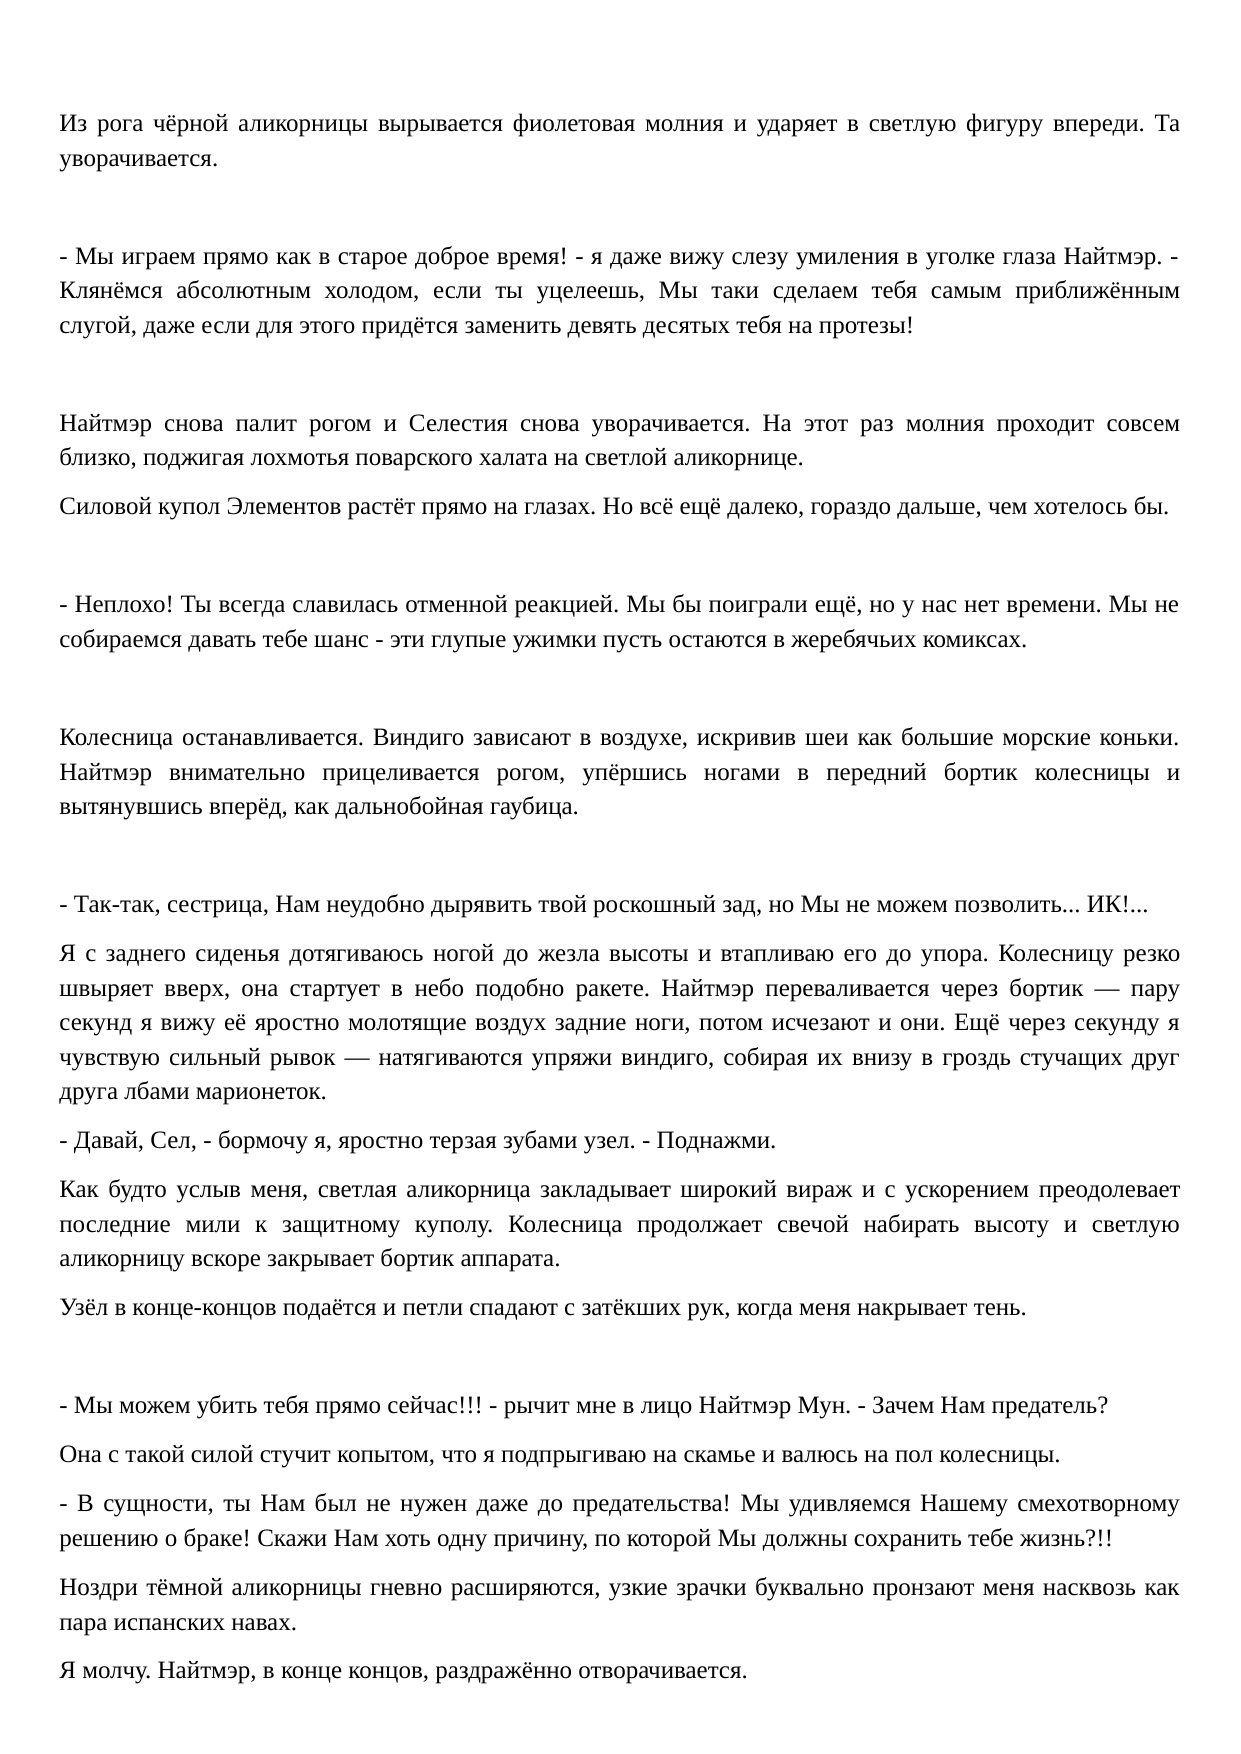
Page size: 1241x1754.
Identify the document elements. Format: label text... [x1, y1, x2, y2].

text Ноздри тёмной аликорницы гневно расширяются, узкие зрачки буквально пронзают меня насквозь как пара испанских навах. [59, 1572, 1181, 1635]
text Из рога чёрной аликорницы вырывается фиолетовая молния и ударяет в светлую фигуру впереди. Та уворачивается. [59, 108, 1181, 171]
text - Неплохо! Ты всегда славилась отменной реакцией. Мы бы поиграли ещё, но у нас нет времени. Мы не собираемся давать тебе шанс - эти глупые ужимки пусть остаются в жеребячьих комиксах. [59, 589, 1181, 653]
text Узёл в конце-концов подаётся и петли спадают с затёкших рук, когда меня накрывает тень. [59, 1292, 1181, 1321]
text Она с такой силой стучит копытом, что я подпрыгиваю на скамье и валюсь на пол колесницы. [59, 1439, 1181, 1468]
text - Так-так, сестрица, Нам неудобно дырявить твой роскошный зад, но Мы не можем позволить... ИК!... [59, 889, 1181, 918]
text - В сущности, ты Нам был не нужен даже до предательства! Мы удивляемся Нашему смехотворному решению о браке! Скажи Нам хоть одну причину, по которой Мы должны сохранить тебе жизнь?!! [59, 1488, 1181, 1552]
text Найтмэр снова палит рогом и Селестия снова уворачивается. На этот раз молния проходит совсем близко, поджигая лохмотья поварского халата на светлой аликорнице. [59, 408, 1181, 471]
text Я с заднего сиденья дотягиваюсь ногой до жезла высоты и втапливаю его до упора. Колесницу резко швыряет вверх, она стартует в небо подобно ракете. Найтмэр переваливается через бортик — пару секунд я вижу её яростно молотящие воздух задние ноги, потом исчезают и они. Ещё через секунду я чувствую сильный рывок — натягиваются упряжи виндиго, собирая их внизу в гроздь стучащих друг друга лбами марионеток. [59, 938, 1181, 1105]
text - Давай, Сел, - бормочу я, яростно терзая зубами узел. - Поднажми. [59, 1125, 1181, 1154]
text Я молчу. Найтмэр, в конце концов, раздражённо отворачивается. [59, 1656, 1181, 1684]
text Как будто услыв меня, светлая аликорница закладывает широкий вираж и с ускорением преодолевает последние мили к защитному куполу. Колесница продолжает свечой набирать высоту и светлую аликорницу вскоре закрывает бортик аппарата. [59, 1174, 1181, 1272]
text Силовой купол Элементов растёт прямо на глазах. Но всё ещё далеко, гораздо дальше, чем хотелось бы. [59, 491, 1181, 520]
text - Мы играем прямо как в старое доброе время! - я даже вижу слезу умиления в уголке глаза Найтмэр. - Клянёмся абсолютным холодом, если ты уцелеешь, Мы таки сделаем тебя самым приближённым слугой, даже если для этого придётся заменить девять десятых тебя на протезы! [59, 241, 1181, 338]
text - Мы можем убить тебя прямо сейчас!!! - рычит мне в лицо Найтмэр Мун. - Зачем Нам предатель? [59, 1390, 1181, 1419]
text Колесница останавливается. Виндиго зависают в воздухе, искривив шеи как большие морские коньки. Найтмэр внимательно прицеливается рогом, упёршись ногами в передний бортик колесницы и вытянувшись вперёд, как дальнобойная гаубица. [59, 722, 1181, 820]
